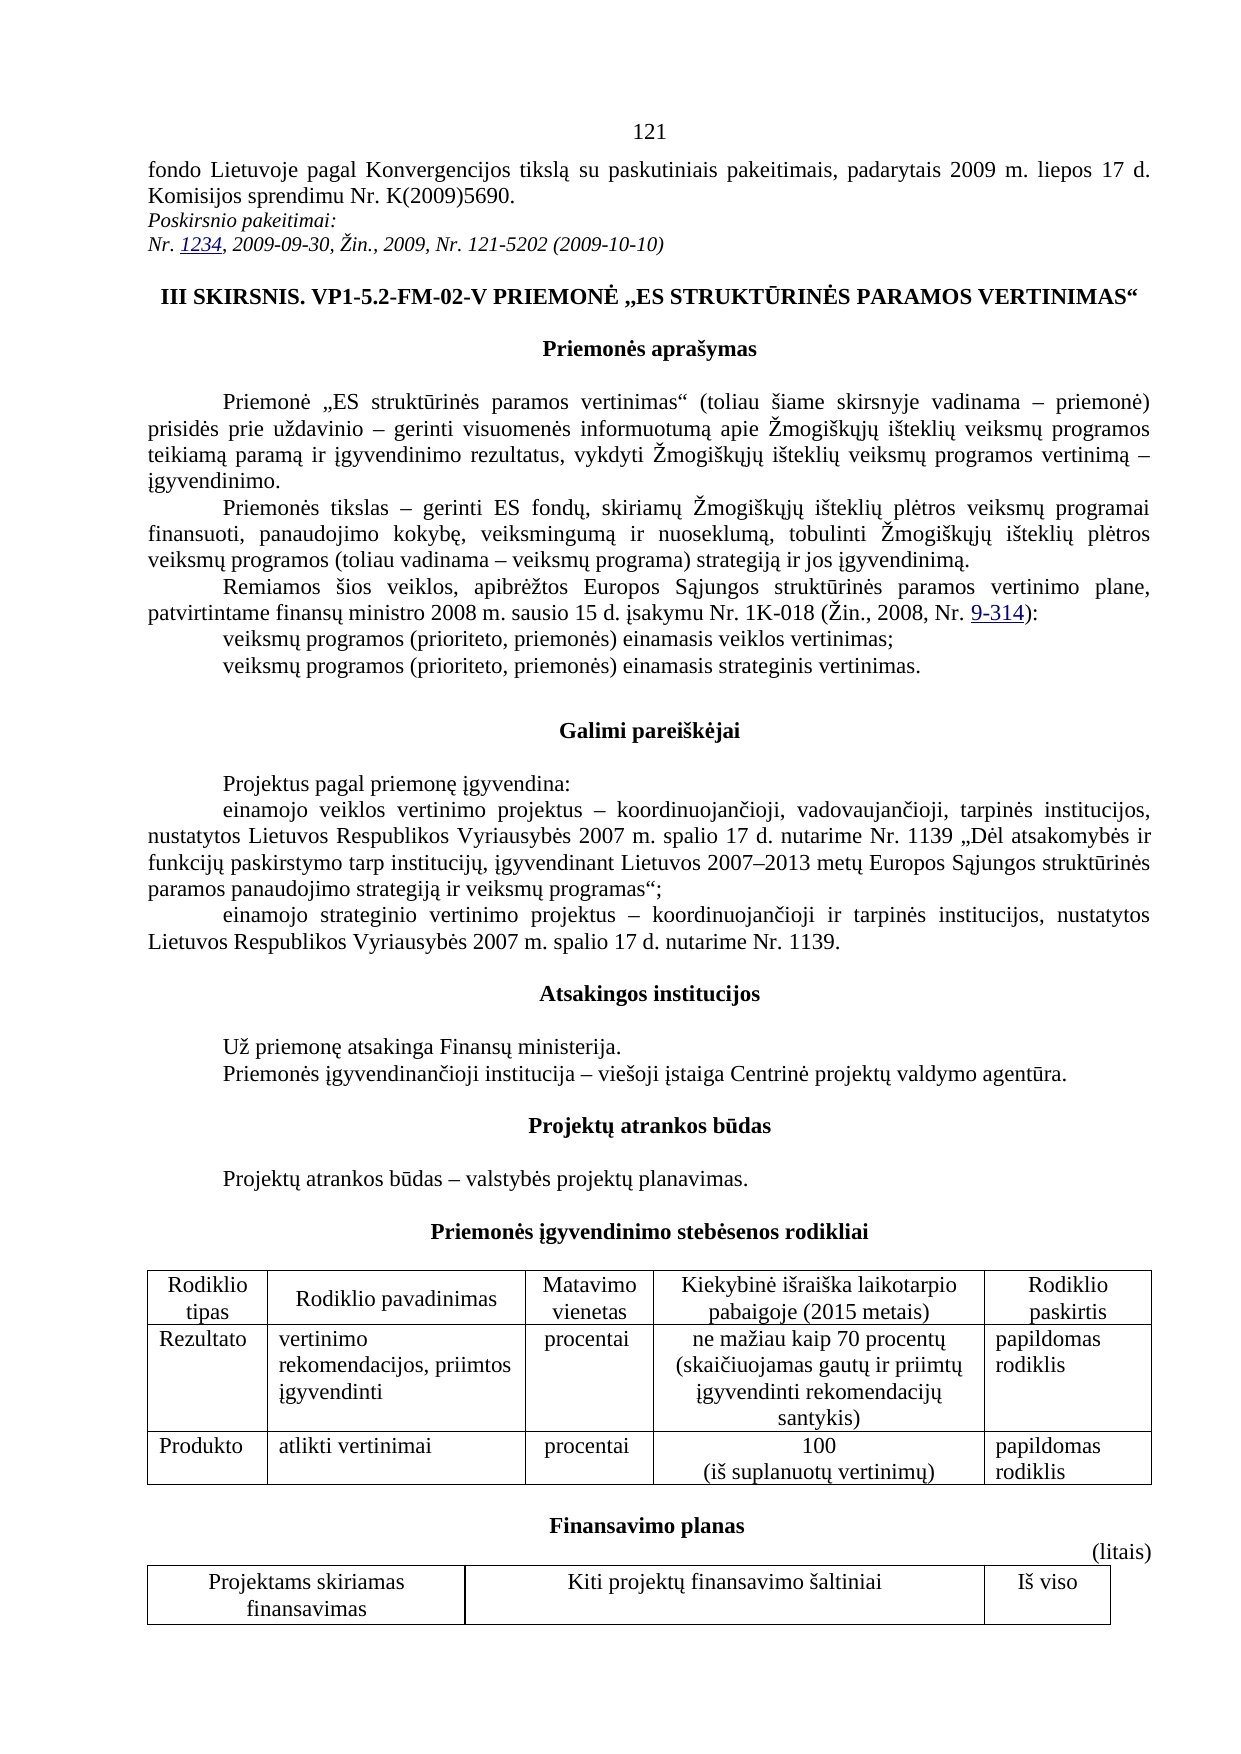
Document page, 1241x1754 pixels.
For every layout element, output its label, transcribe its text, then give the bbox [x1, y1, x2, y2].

table_cell procentai [526, 1325, 653, 1431]
text fondo Lietuvoje pagal Konvergencijos tikslą su paskutiniais pakeitimais, padarytais 2009 m. liepos 17 d. Komisijos sprendimu Nr. K(2009)5690. [148, 156, 1152, 208]
table_cell vertinimo rekomendacijos, priimtos įgyvendinti [268, 1325, 525, 1431]
table_cell papildomas rodiklis [985, 1325, 1151, 1431]
text Už priemonę atsakinga Finansų ministerija. [148, 1033, 1152, 1059]
table_header Rodiklio pavadinimas [268, 1271, 525, 1324]
text Priemonės tikslas – gerinti ES fondų, skiriamų Žmogiškųjų išteklių plėtros veiksmų programai finansuoti, panaudojimo kokybę, veiksmingumą ir nuoseklumą, tobulinti Žmogiškųjų išteklių plėtros veiksmų programos (toliau vadinama – veiksmų programa) strategiją ir jos įgyvendinimą. [148, 494, 1152, 573]
text Priemonės įgyvendinančioji institucija – viešoji įstaiga Centrinė projektų valdymo agentūra. [148, 1059, 1152, 1086]
table_header Matavimo vienetas [526, 1271, 653, 1324]
text Priemonės įgyvendinimo stebėsenos rodikliai [148, 1218, 1152, 1244]
table_cell 100 (iš suplanuotų vertinimų) [654, 1432, 984, 1484]
text veiksmų programos (prioriteto, priemonės) einamasis veiklos vertinimas; [148, 625, 1152, 652]
text Nr. 1234, 2009-09-30, Žin., 2009, Nr. 121-5202 (2009-10-10) [148, 232, 1152, 256]
table_header Iš viso [985, 1566, 1110, 1624]
text veiksmų programos (prioriteto, priemonės) einamasis strateginis vertinimas. [148, 652, 1152, 678]
table_cell procentai [526, 1432, 653, 1484]
text (litais) [148, 1538, 1152, 1564]
text Atsakingos institucijos [148, 981, 1152, 1007]
text Priemonė „ES struktūrinės paramos vertinimas“ (toliau šiame skirsnyje vadinama – priemonė) prisidės prie uždavinio – gerinti visuomenės informuotumą apie Žmogiškųjų išteklių veiksmų programos teikiamą paramą ir įgyvendinimo rezultatus, vykdyti Žmogiškųjų išteklių veiksmų programos vertinimą – įgyvendinimo. [148, 388, 1152, 494]
table_header Kiti projektų finansavimo šaltiniai [466, 1566, 984, 1624]
text einamojo strateginio vertinimo projektus – koordinuojančioji ir tarpinės institucijos, nustatytos Lietuvos Respublikos Vyriausybės 2007 m. spalio 17 d. nutarime Nr. 1139. [148, 901, 1152, 954]
table_cell ne mažiau kaip 70 procentų (skaičiuojamas gautų ir priimtų įgyvendinti rekomendacijų santykis) [654, 1325, 984, 1431]
table_header Projektams skiriamas finansavimas [148, 1566, 464, 1624]
text Projektų atrankos būdas – valstybės projektų planavimas. [148, 1165, 1152, 1191]
text Priemonės aprašymas [148, 336, 1152, 362]
table_header Rodiklio tipas [148, 1271, 267, 1324]
text Remiamos šios veiklos, apibrėžtos Europos Sąjungos struktūrinės paramos vertinimo plane, patvirtintame finansų ministro 2008 m. sausio 15 d. įsakymu Nr. 1K-018 (Žin., 2008, Nr. 9-314): [148, 573, 1152, 625]
text Finansavimo planas [148, 1512, 1152, 1538]
text einamojo veiklos vertinimo projektus – koordinuojančioji, vadovaujančioji, tarpinės institucijos, nustatytos Lietuvos Respublikos Vyriausybės 2007 m. spalio 17 d. nutarime Nr. 1139 „Dėl atsakomybės ir funkcijų paskirstymo tarp institucijų, įgyvendinant Lietuvos 2007–2013 metų Europos Sąjungos struktūrinės paramos panaudojimo strategiją ir veiksmų programas“; [148, 796, 1152, 901]
text Poskirsnio pakeitimai: [148, 208, 1152, 232]
table_cell Rezultato [148, 1325, 267, 1431]
text III SKIRSNIS. VP1-5.2-FM-02-V PRIEMONĖ ,,ES struktūrinės PARAMOS vertinimas“ [148, 283, 1152, 309]
table_cell papildomas rodiklis [985, 1432, 1151, 1484]
text Projektų atrankos būdas [148, 1112, 1152, 1139]
table_cell Produkto [148, 1432, 267, 1484]
table_cell atlikti vertinimai [268, 1432, 525, 1484]
table_header Kiekybinė išraiška laikotarpio pabaigoje (2015 metais) [654, 1271, 984, 1324]
text Galimi pareiškėjai [148, 717, 1152, 743]
text Projektus pagal priemonę įgyvendina: [148, 770, 1152, 796]
table_header Rodiklio paskirtis [985, 1271, 1151, 1324]
